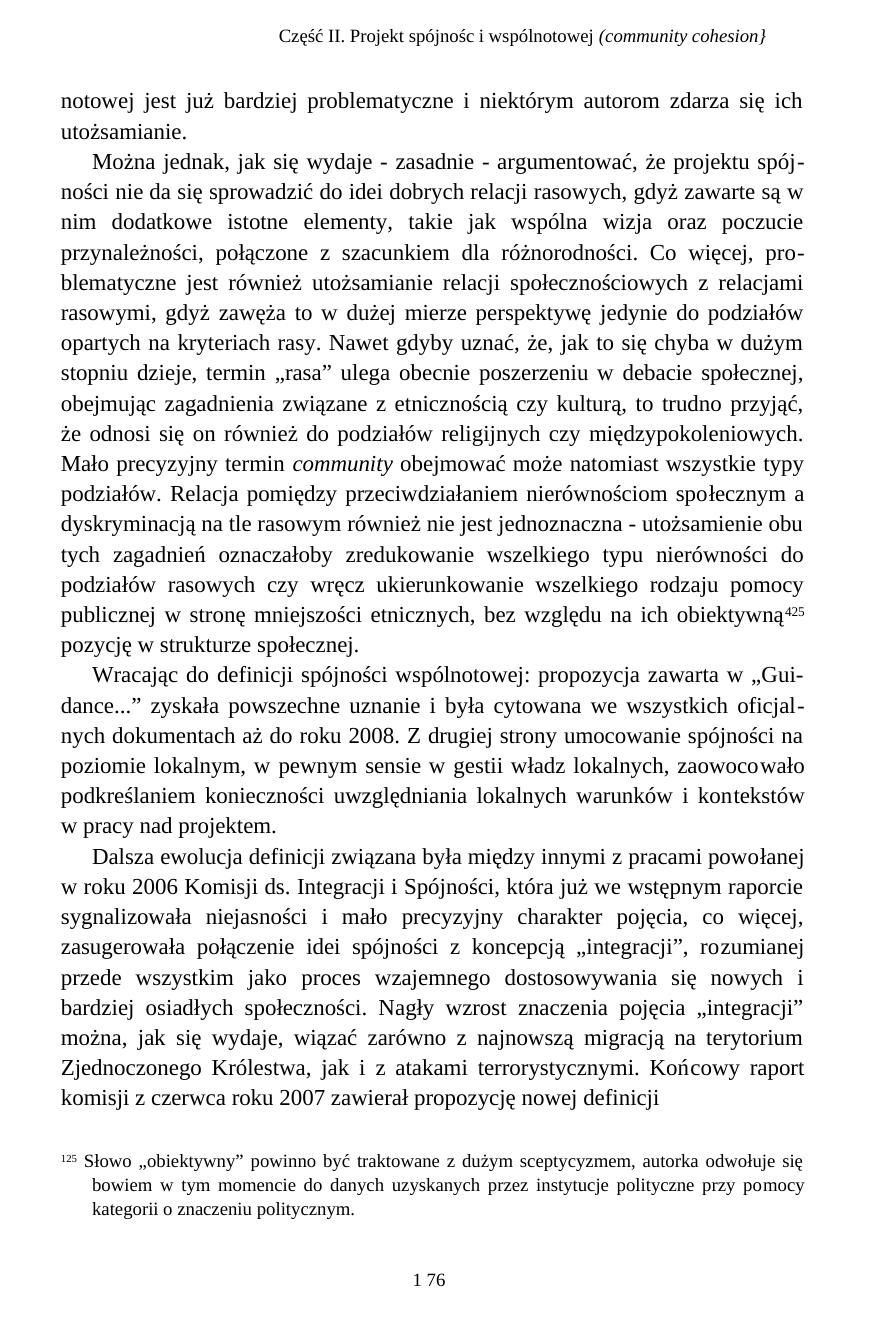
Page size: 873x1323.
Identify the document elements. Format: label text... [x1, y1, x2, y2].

text Dalsza ewolucja definicji związana była między innymi z pracami powo­łanej w roku 2006 Komisji ds. Integracji i Spójności, która już we wstępnym raporcie sygnalizowała niejasności i mało precyzyjny charakter pojęcia, co więcej, zasugerowała połączenie idei spójności z koncepcją „integracji”, ro­zumianej przede wszystkim jako proces wzajemnego dostosowywania się nowych i bardziej osiadłych społeczności. Nagły wzrost znaczenia pojęcia „integracji” można, jak się wydaje, wiązać zarówno z najnowszą migracją na terytorium Zjednoczonego Królestwa, jak i z atakami terrorystycznymi. Koń­cowy raport komisji z czerwca roku 2007 zawierał propozycję nowej definicji [61, 843, 804, 1111]
text Część II. Projekt spójnośc i wspólnotowej (community cohesion} [278, 25, 819, 47]
text 125 Słowo „obiektywny” powinno być traktowane z dużym sceptycyzmem, autorka odwołuje się bowiem w tym momencie do danych uzyskanych przez instytucje polityczne przy po­mocy kategorii o znaczeniu politycznym. [61, 1150, 804, 1219]
text Wracając do definicji spójności wspólnotowej: propozycja zawarta w „Gui- dance...” zyskała powszechne uznanie i była cytowana we wszystkich oficjal­nych dokumentach aż do roku 2008. Z drugiej strony umocowanie spójności na poziomie lokalnym, w pewnym sensie w gestii władz lokalnych, zaowoco­wało podkreślaniem konieczności uwzględniania lokalnych warunków i kon­tekstów w pracy nad projektem. [61, 662, 804, 839]
text 1 76 [412, 1268, 449, 1290]
text notowej jest już bardziej problematyczne i niektórym autorom zdarza się ich utożsamianie. [61, 88, 804, 144]
text Można jednak, jak się wydaje - zasadnie - argumentować, że projektu spój­ności nie da się sprowadzić do idei dobrych relacji rasowych, gdyż zawarte są w nim dodatkowe istotne elementy, takie jak wspólna wizja oraz poczucie przynależności, połączone z szacunkiem dla różnorodności. Co więcej, pro­blematyczne jest również utożsamianie relacji społecznościowych z relacjami rasowymi, gdyż zawęża to w dużej mierze perspektywę jedynie do podziałów opartych na kryteriach rasy. Nawet gdyby uznać, że, jak to się chyba w dużym stopniu dzieje, termin „rasa” ulega obecnie poszerzeniu w debacie społecznej, obejmując zagadnienia związane z etnicznością czy kulturą, to trudno przyjąć, że odnosi się on również do podziałów religijnych czy międzypokoleniowych. Mało precyzyjny termin community obejmować może natomiast wszystkie typy podziałów. Relacja pomiędzy przeciwdziałaniem nierównościom spo­łecznym a dyskryminacją na tle rasowym również nie jest jednoznaczna - utożsamienie obu tych zagadnień oznaczałoby zredukowanie wszelkiego typu nierówności do podziałów rasowych czy wręcz ukierunkowanie wszelkiego rodzaju pomocy publicznej w stronę mniejszości etnicznych, bez względu na ich obiektywną425 pozycję w strukturze społecznej. [61, 148, 804, 658]
